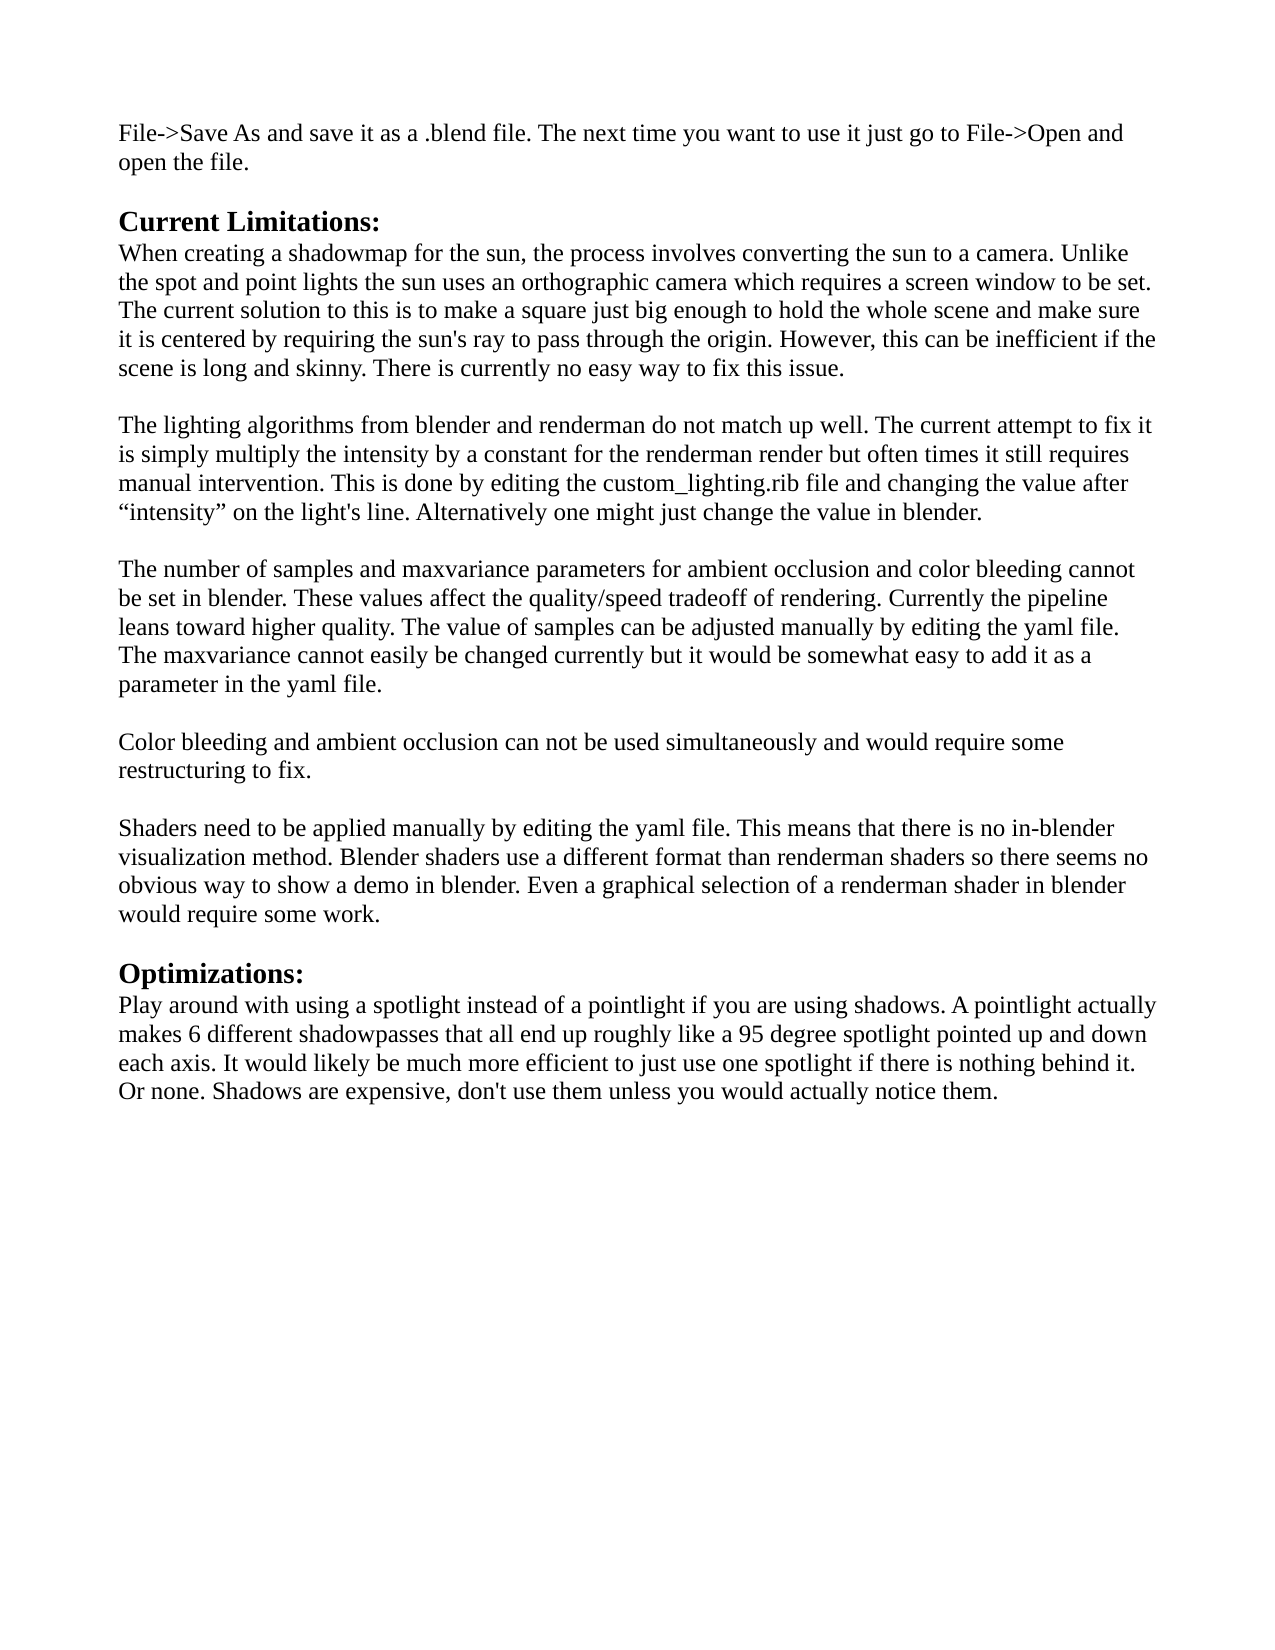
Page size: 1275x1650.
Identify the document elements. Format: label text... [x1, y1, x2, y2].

text When creating a shadowmap for the sun, the process involves converting the sun to a camera. Unlike the spot and point lights the sun uses an orthographic camera which requires a screen window to be set. The current solution to this is to make a square just big enough to hold the whole scene and make sure it is centered by requiring the sun's ray to pass through the origin. However, this can be inefficient if the scene is long and skinny. There is currently no easy way to fix this issue. [118, 238, 1157, 382]
text File->Save As and save it as a .blend file. The next time you want to use it just go to File->Open and open the file. [118, 118, 1157, 176]
text Color bleeding and ambient occlusion can not be used simultaneously and would require some restructuring to fix. [118, 727, 1157, 784]
text Play around with using a spotlight instead of a pointlight if you are using shadows. A pointlight actually makes 6 different shadowpasses that all end up roughly like a 95 degree spotlight pointed up and down each axis. It would likely be much more efficient to just use one spotlight if there is nothing behind it. Or none. Shadows are expensive, don't use them unless you would actually notice them. [118, 990, 1157, 1105]
text Optimizations: [118, 957, 1157, 990]
text The number of samples and maxvariance parameters for ambient occlusion and color bleeding cannot be set in blender. These values affect the quality/speed tradeoff of rendering. Currently the pipeline leans toward higher quality. The value of samples can be adjusted manually by editing the yaml file. The maxvariance cannot easily be changed currently but it would be somewhat easy to add it as a parameter in the yaml file. [118, 554, 1157, 698]
text Shaders need to be applied manually by editing the yaml file. This means that there is no in-blender visualization method. Blender shaders use a different format than renderman shaders so there seems no obvious way to show a demo in blender. Even a graphical selection of a renderman shader in blender would require some work. [118, 813, 1157, 928]
text The lighting algorithms from blender and renderman do not match up well. The current attempt to fix it is simply multiply the intensity by a constant for the renderman render but often times it still requires manual intervention. This is done by editing the custom_lighting.rib file and changing the value after “intensity” on the light's line. Alternatively one might just change the value in blender. [118, 410, 1157, 525]
text Current Limitations: [118, 204, 1157, 238]
